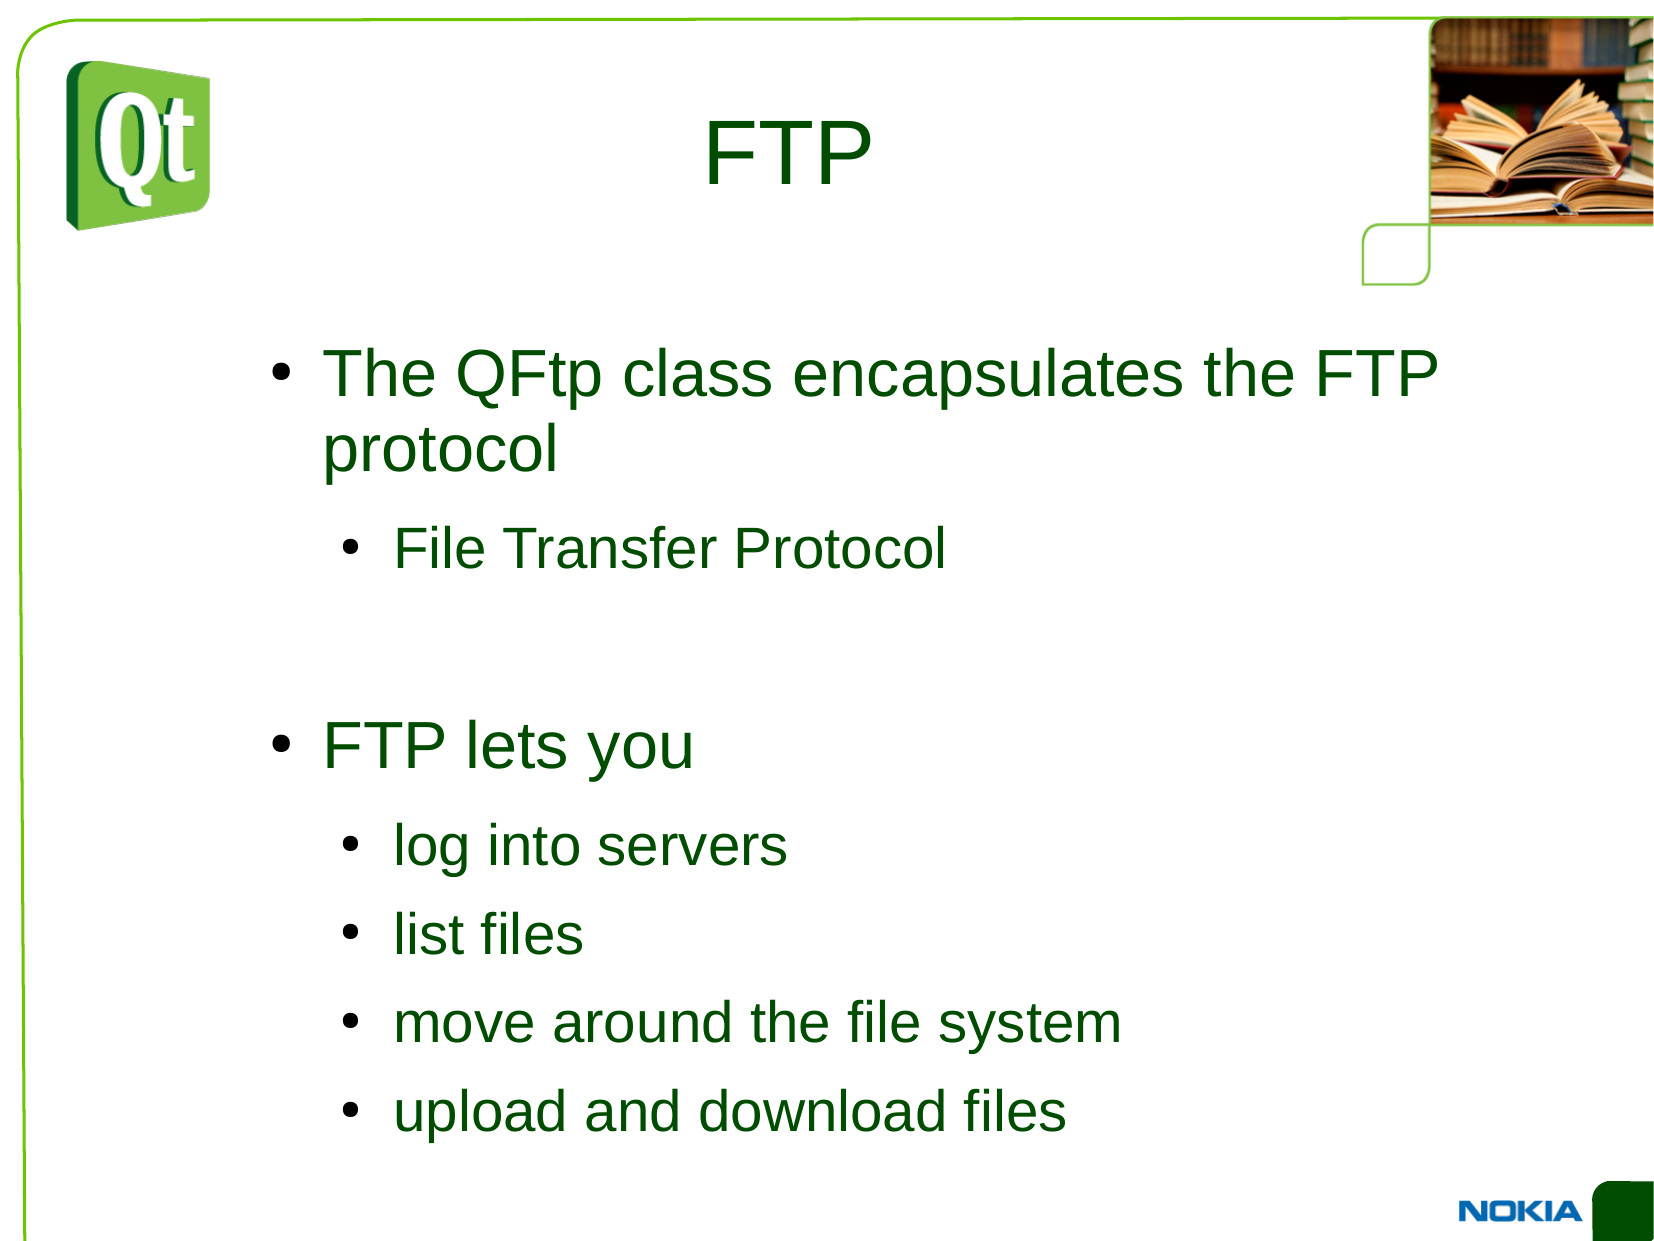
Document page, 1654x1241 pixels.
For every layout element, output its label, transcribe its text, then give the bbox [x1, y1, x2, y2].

title FTP [251, 56, 1327, 250]
picture [1459, 1200, 1583, 1222]
list The QFtp class encapsulates the FTP protocol File Transfer Protocol FTP lets you log into servers list files move around the file system upload and download files [251, 336, 1571, 1143]
picture [66, 61, 210, 231]
picture [1338, 5, 1654, 306]
